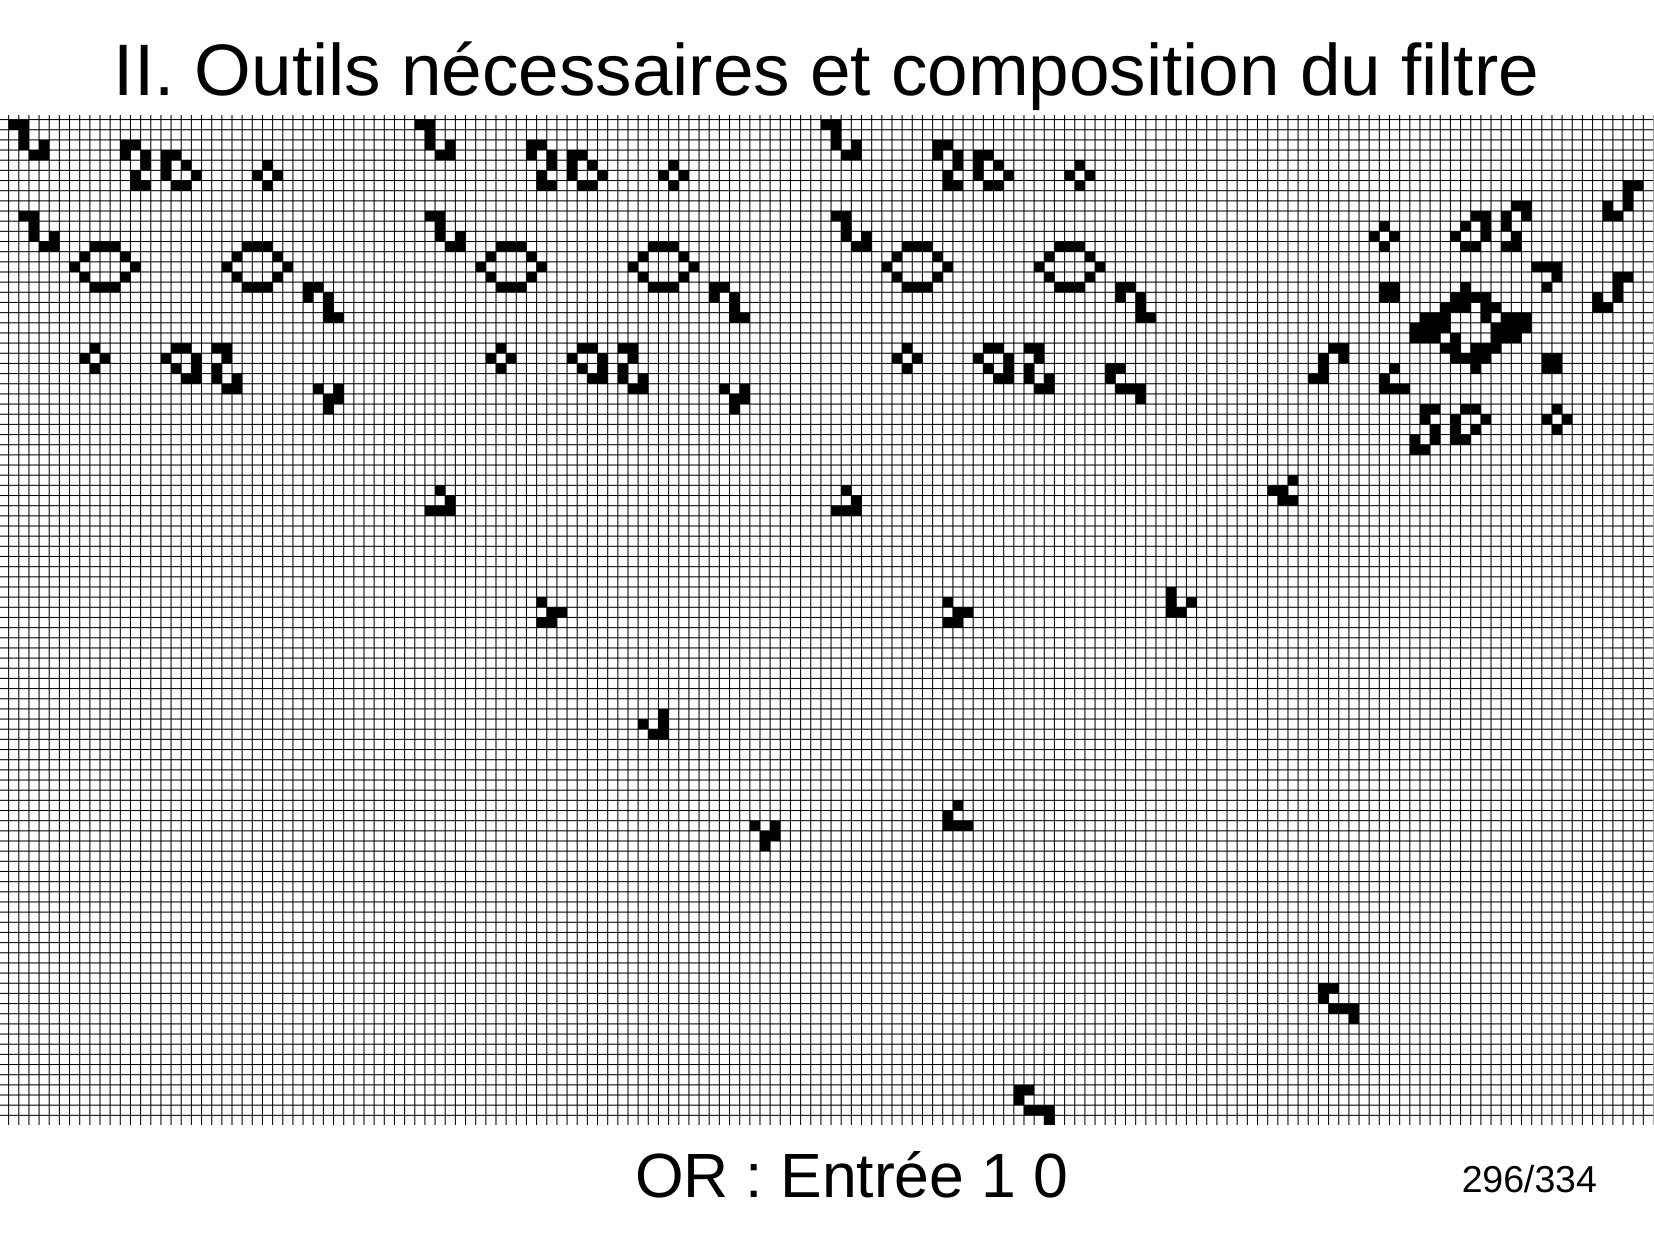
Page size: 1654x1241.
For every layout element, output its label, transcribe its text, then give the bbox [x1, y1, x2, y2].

text_box OR : Entrée 1 0 [620, 1133, 1084, 1219]
text_box <number>/334 [1447, 1151, 1654, 1209]
picture [0, 115, 1654, 1125]
title II. Outils nécessaires et composition du filtre [82, 0, 1572, 174]
